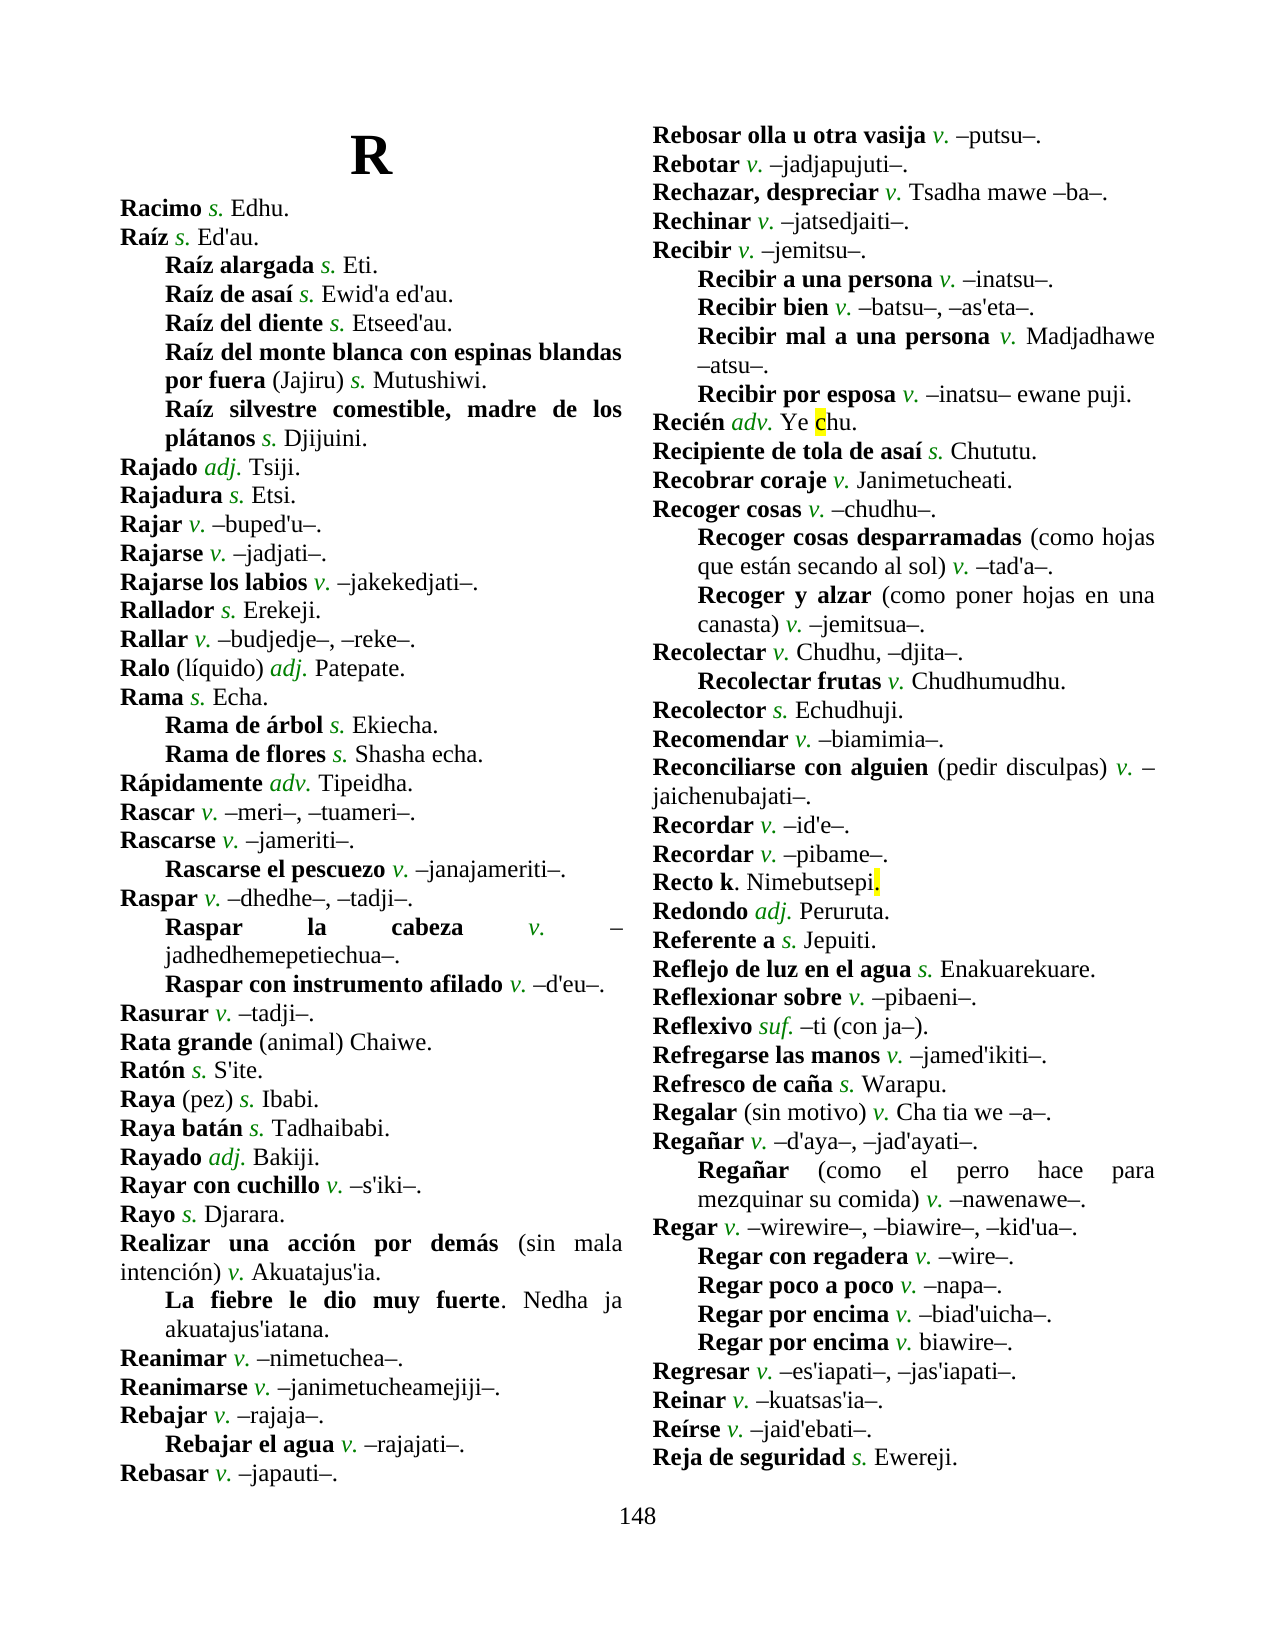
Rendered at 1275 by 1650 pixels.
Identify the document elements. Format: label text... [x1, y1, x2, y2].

text Rebasar v. –japauti–. [120, 1458, 622, 1487]
text Rajadura s. Etsi. [120, 481, 622, 509]
text Raspar con instrumento afilado v. –d'eu–. [120, 969, 622, 998]
text Raíz de asaí s. Ewid'a ed'au. [120, 279, 622, 308]
text Recibir a una persona v. –inatsu–. [652, 264, 1155, 292]
text Recoger cosas desparramadas (como hojas que están secando al sol) v. –tad'a–. [652, 522, 1155, 580]
text Recomendar v. –biamimia–. [652, 724, 1155, 752]
text Rascarse v. –jameriti–. [120, 826, 622, 854]
text Rajado adj. Tsiji. [120, 452, 622, 481]
text Rápidamente adv. Tipeidha. [120, 768, 622, 797]
text Rama de árbol s. Ekiecha. [120, 711, 622, 739]
text Recordar v. –id'e–. [652, 810, 1155, 839]
text Rajarse los labios v. –jakekedjati–. [120, 567, 622, 596]
text Rayar con cuchillo v. –s'iki–. [120, 1171, 622, 1199]
text Raíz s. Ed'au. [120, 222, 622, 251]
text Recolector s. Echudhuji. [652, 695, 1155, 724]
text Recipiente de tola de asaí s. Chututu. [652, 436, 1155, 465]
text Regresar v. –es'iapati–, –jas'iapati–. [652, 1356, 1155, 1385]
text Rama s. Echa. [120, 682, 622, 711]
text Redondo adj. Peruruta. [652, 896, 1155, 925]
text Raíz del monte blanca con espinas blandas por fuera (Jajiru) s. Mutushiwi. [120, 337, 622, 394]
text Rata grande (animal) Chaiwe. [120, 1027, 622, 1056]
text Rayo s. Djarara. [120, 1199, 622, 1228]
text Referente a s. Jepuiti. [652, 925, 1155, 954]
text Ralo (líquido) adj. Patepate. [120, 653, 622, 682]
text Rasurar v. –tadji–. [120, 998, 622, 1027]
text Reflexionar sobre v. –pibaeni–. [652, 982, 1155, 1011]
text Reconciliarse con alguien (pedir disculpas) v. –jaichenubajati–. [652, 752, 1155, 810]
text Rallar v. –budjedje–, –reke–. [120, 624, 622, 653]
text Regar por encima v. biawire–. [652, 1327, 1155, 1356]
text Reanimarse v. –janimetucheamejiji–. [120, 1372, 622, 1401]
text Regañar v. –d'aya–, –jad'ayati–. [652, 1126, 1155, 1155]
text Recibir v. –jemitsu–. [652, 235, 1155, 264]
text La fiebre le dio muy fuerte. Nedha ja akuatajus'iatana. [120, 1286, 622, 1343]
text Rebajar el agua v. –rajajati–. [120, 1429, 622, 1458]
text Raspar v. –dhedhe–, –tadji–. [120, 883, 622, 912]
text Raíz del diente s. Etseed'au. [120, 308, 622, 337]
text Regar con regadera v. –wire–. [652, 1241, 1155, 1270]
text Rascar v. –meri–, –tuameri–. [120, 797, 622, 826]
text Rayado adj. Bakiji. [120, 1142, 622, 1171]
text Regalar (sin motivo) v. Cha tia we –a–. [652, 1097, 1155, 1126]
text Recto k. Nimebutsepi. [652, 867, 1155, 896]
text Regañar (como el perro hace para mezquinar su comida) v. –nawenawe–. [652, 1155, 1155, 1212]
text Recoger y alzar (como poner hojas en una canasta) v. –jemitsua–. [652, 580, 1155, 637]
text Ratón s. S'ite. [120, 1056, 622, 1084]
text Rajarse v. –jadjati–. [120, 538, 622, 567]
text Recibir por esposa v. –inatsu– ewane puji. [652, 379, 1155, 407]
text Racimo s. Edhu. [120, 193, 622, 222]
text Rechazar, despreciar v. Tsadha mawe –ba–. [652, 177, 1155, 206]
text Rama de flores s. Shasha echa. [120, 739, 622, 768]
text Raya batán s. Tadhaibabi. [120, 1113, 622, 1142]
text Raspar la cabeza v. –jadhedhemepetiechua–. [120, 912, 622, 969]
text Reja de seguridad s. Ewereji. [652, 1442, 1155, 1471]
text Recobrar coraje v. Janimetucheati. [652, 465, 1155, 494]
text Realizar una acción por demás (sin mala intención) v. Akuatajus'ia. [120, 1228, 622, 1286]
text Recolectar v. Chudhu, –djita–. [652, 637, 1155, 666]
text Raíz alargada s. Eti. [120, 251, 622, 279]
text Rebajar v. –rajaja–. [120, 1401, 622, 1429]
text Rajar v. –buped'u–. [120, 509, 622, 538]
text Rallador s. Erekeji. [120, 596, 622, 624]
text Recibir bien v. –batsu–, –as'eta–. [652, 292, 1155, 321]
text Regar v. –wirewire–, –biawire–, –kid'ua–. [652, 1212, 1155, 1241]
text Regar por encima v. –biad'uicha–. [652, 1299, 1155, 1327]
text Refregarse las manos v. –jamed'ikiti–. [652, 1040, 1155, 1069]
text Reinar v. –kuatsas'ia–. [652, 1385, 1155, 1414]
text Recoger cosas v. –chudhu–. [652, 494, 1155, 522]
text Recolectar frutas v. Chudhumudhu. [652, 666, 1155, 695]
text Regar poco a poco v. –napa–. [652, 1270, 1155, 1299]
text Rebotar v. –jadjapujuti–. [652, 149, 1155, 177]
text Rechinar v. –jatsedjaiti–. [652, 206, 1155, 235]
text Raya (pez) s. Ibabi. [120, 1084, 622, 1113]
text Reírse v. –jaid'ebati–. [652, 1414, 1155, 1442]
text Refresco de caña s. Warapu. [652, 1069, 1155, 1097]
text Recién adv. Ye chu. [652, 407, 1155, 436]
text Rebosar olla u otra vasija v. –putsu–. [652, 120, 1155, 149]
text R [120, 120, 622, 187]
text Recordar v. –pibame–. [652, 839, 1155, 867]
text Raíz silvestre comestible, madre de los plátanos s. Djijuini. [120, 394, 622, 452]
text Reanimar v. –nimetuchea–. [120, 1343, 622, 1372]
text Reflexivo suf. –ti (con ja–). [652, 1011, 1155, 1040]
text Recibir mal a una persona v. Madjadhawe –atsu–. [652, 321, 1155, 379]
text Rascarse el pescuezo v. –janajameriti–. [120, 854, 622, 883]
text Reflejo de luz en el agua s. Enakuarekuare. [652, 954, 1155, 982]
